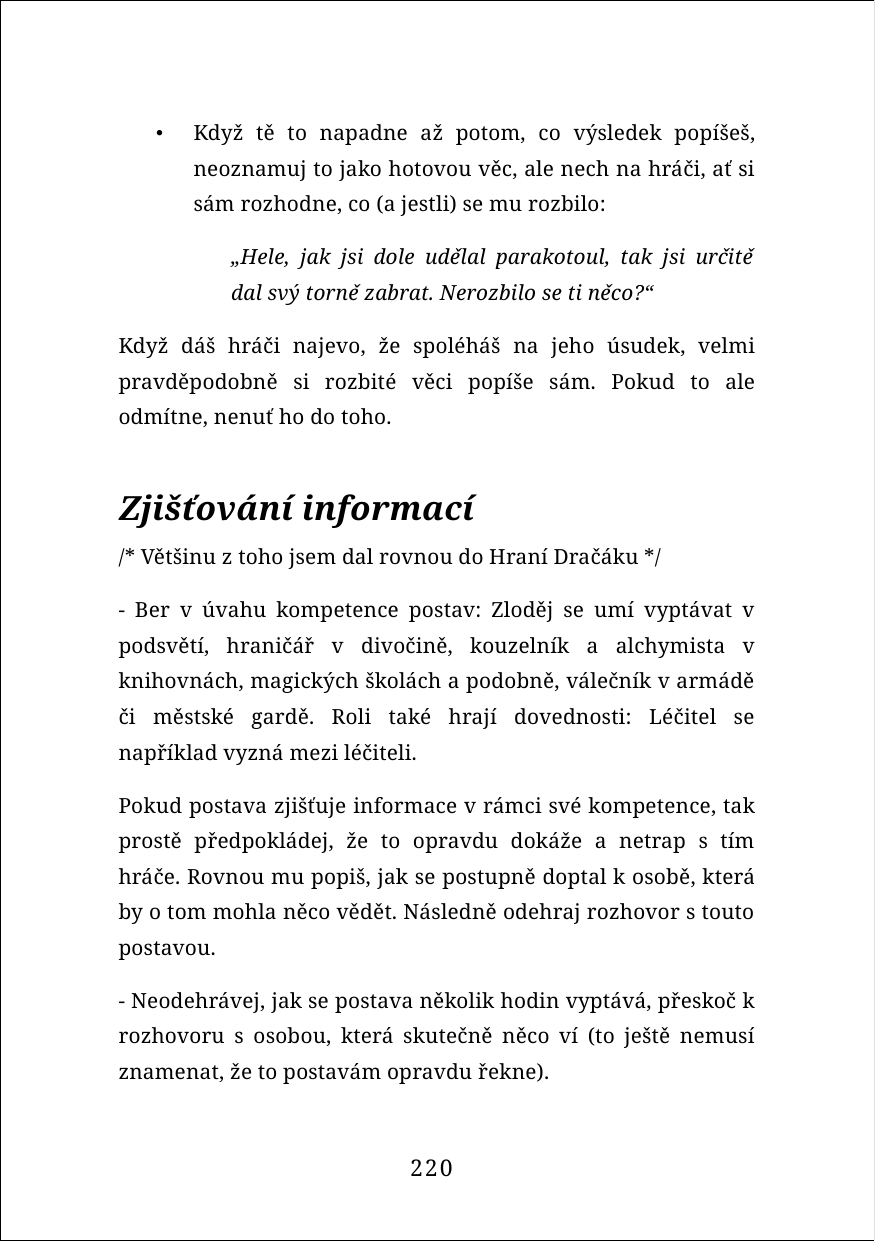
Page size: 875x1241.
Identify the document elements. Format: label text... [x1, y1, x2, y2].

list Když tě to napadne až potom, co výsledek popíšeš, neoznamuj to jako hotovou věc, ale nech na hráči, ať si sám rozhodne, co (a jestli) se mu rozbilo: [156, 118, 756, 218]
subtitle Zjišťování informací [118, 485, 756, 531]
text Když dáš hráči najevo, že spoléháš na jeho úsudek, velmi pravděpodobně si rozbité věci popíše sám. Pokud to ale odmítne, nenuť ho do toho. [118, 331, 756, 431]
list „Hele, jak jsi dole udělal parakotoul, tak jsi určitě dal svý torně zabrat. Nerozbilo se ti něco?“ [193, 242, 756, 306]
text Pokud postava zjišťuje informace v rámci své kompetence, tak prostě předpokládej, že to opravdu dokáže a netrap s tím hráče. Rovnou mu popiš, jak se postupně doptal k osobě, která by o tom mohla něco vědět. Následně odehraj rozhovor s touto postavou. [118, 791, 756, 961]
text - Neodehrávej, jak se postava několik hodin vyptává, přeskoč k rozhovoru s osobou, která skutečně něco ví (to ještě nemusí znamenat, že to postavám opravdu řekne). [118, 986, 756, 1086]
text - Ber v úvahu kompetence postav: Zloděj se umí vyptávat v podsvětí, hraničář v divočině, kouzelník a alchymista v knihovnách, magických školách a podobně, válečník v armádě či městské gardě. Roli také hrají dovednosti: Léčitel se například vyzná mezi léčiteli. [118, 596, 756, 766]
text /* Většinu z toho jsem dal rovnou do Hraní Dračáku */ [118, 542, 756, 571]
